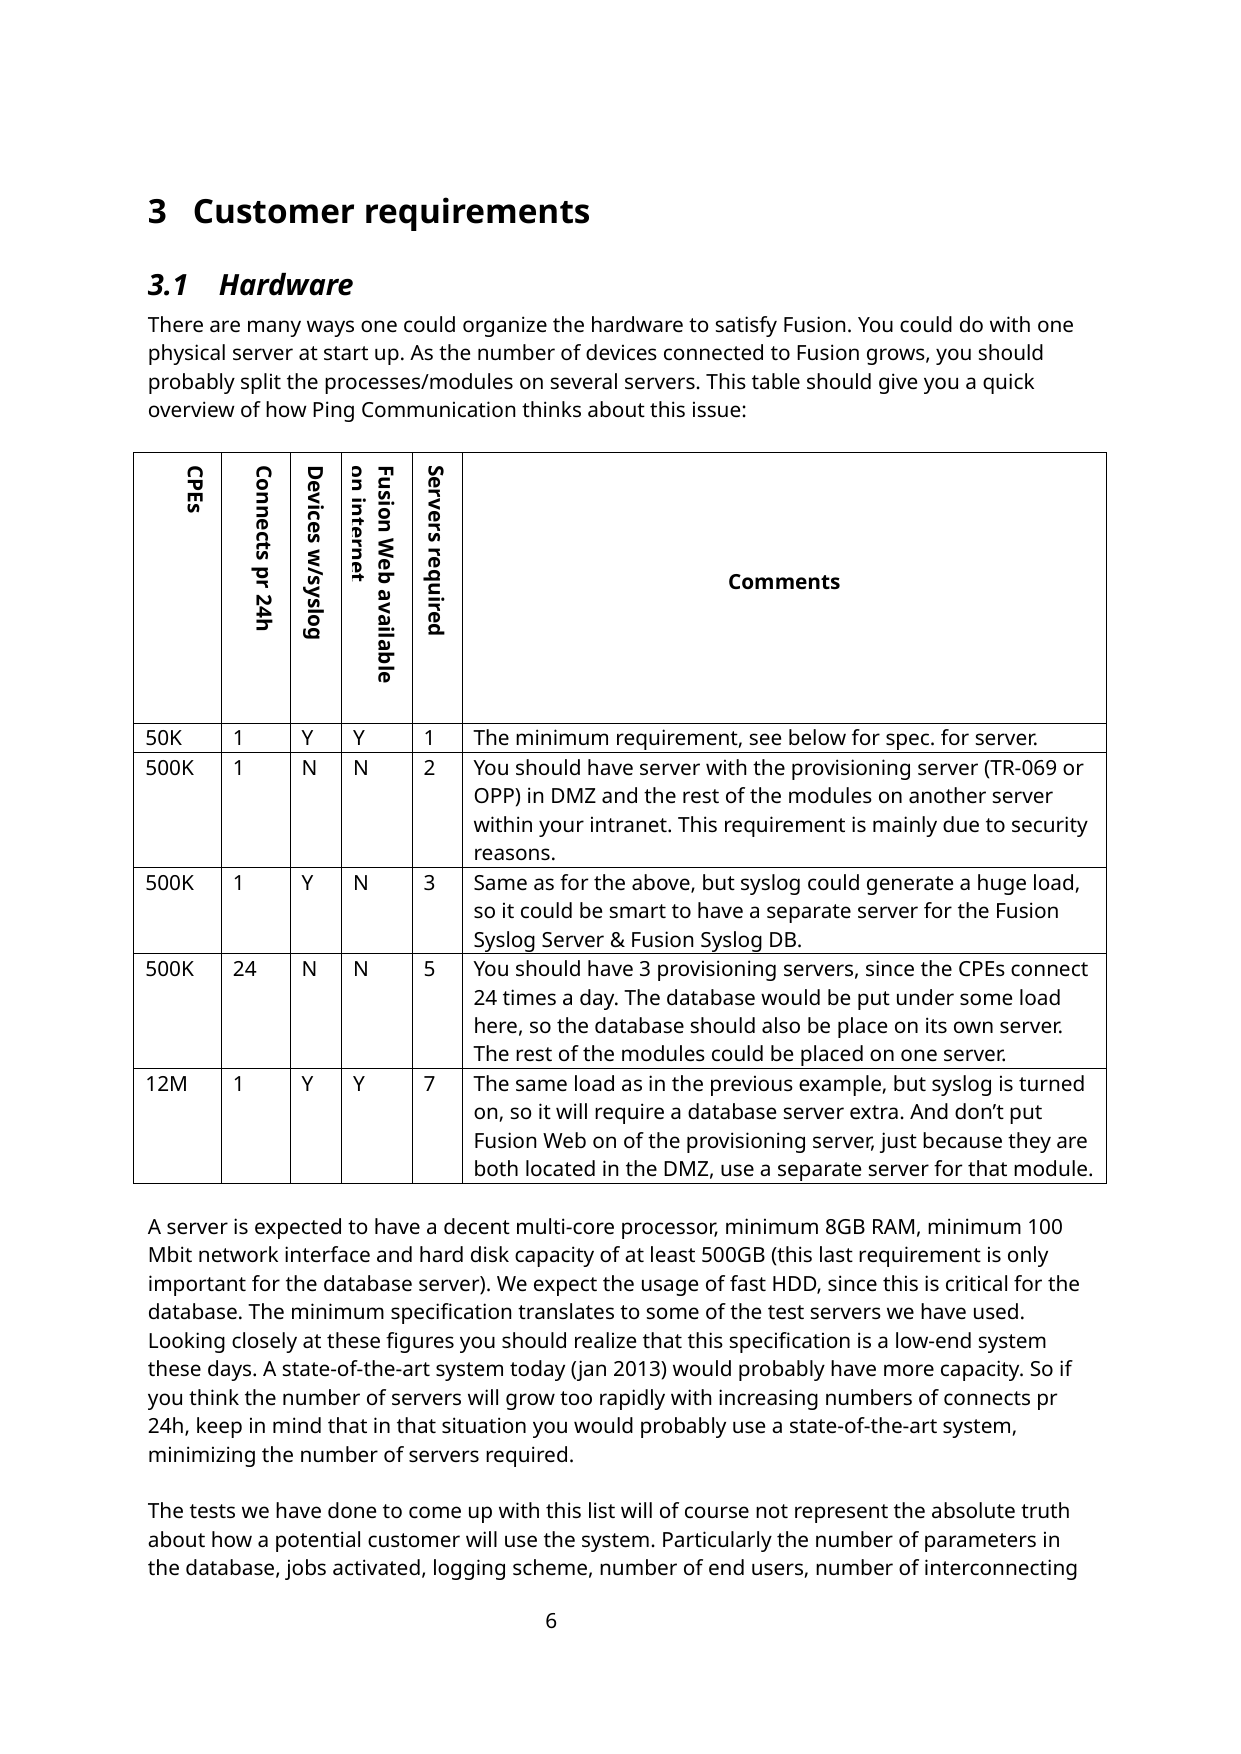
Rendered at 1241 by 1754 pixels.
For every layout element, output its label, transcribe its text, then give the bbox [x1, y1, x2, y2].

table_cell 3 [413, 868, 462, 953]
table_cell N [342, 868, 412, 953]
table_cell The same load as in the previous example, but syslog is turned on, so it will require a database server extra. And don’t put Fusion Web on of the provisioning server, just because they are both located in the DMZ, use a separate server for that module. [463, 1069, 1106, 1183]
text A server is expected to have a decent multi-core processor, minimum 8GB RAM, minimum 100 Mbit network interface and hard disk capacity of at least 500GB (this last requirement is only important for the database server). We expect the usage of fast HDD, since this is critical for the database. The minimum specification translates to some of the test servers we have used. Looking closely at these figures you should realize that this specification is a low-end system these days. A state-of-the-art system today (jan 2013) would probably have more capacity. So if you think the number of servers will grow too rapidly with increasing numbers of connects pr 24h, keep in mind that in that situation you would probably use a state-of-the-art system, minimizing the number of servers required. [148, 1212, 1092, 1468]
table_cell Same as for the above, but syslog could generate a huge load, so it could be smart to have a separate server for the Fusion Syslog Server & Fusion Syslog DB. [463, 868, 1106, 953]
table_cell Y [291, 1069, 341, 1183]
table_cell Y [291, 724, 341, 752]
table_cell 1 [222, 868, 290, 953]
table_cell 7 [413, 1069, 462, 1183]
text The tests we have done to come up with this list will of course not represent the absolute truth about how a potential customer will use the system. Particularly the number of parameters in the database, jobs activated, logging scheme, number of end users, number of interconnecting [148, 1497, 1092, 1582]
table_cell 500K [134, 868, 221, 953]
table_cell 1 [413, 724, 462, 752]
table_header Servers required [413, 453, 462, 722]
table_header Connects pr 24h [222, 453, 290, 722]
table_cell N [342, 753, 412, 867]
table_cell 500K [134, 954, 221, 1068]
table_cell You should have 3 provisioning servers, since the CPEs connect 24 times a day. The database would be put under some load here, so the database should also be place on its own server. The rest of the modules could be placed on one server. [463, 954, 1106, 1068]
table_cell 5 [413, 954, 462, 1068]
table_header Comments [463, 453, 1106, 722]
table_cell 1 [222, 724, 290, 752]
table_cell 1 [222, 1069, 290, 1183]
table_cell 500K [134, 753, 221, 867]
table_cell N [291, 954, 341, 1068]
table_cell N [291, 753, 341, 867]
table_cell Y [342, 1069, 412, 1183]
subtitle Customer requirements [148, 187, 1092, 233]
table_cell 1 [222, 753, 290, 867]
table_header CPEs [134, 453, 221, 722]
table_header Devices w/syslog [291, 453, 341, 722]
table_cell 24 [222, 954, 290, 1068]
table_header Fusion Web available on internet [342, 453, 412, 722]
table_cell N [342, 954, 412, 1068]
table_cell 2 [413, 753, 462, 867]
table_cell 50K [134, 724, 221, 752]
table_cell You should have server with the provisioning server (TR-069 or OPP) in DMZ and the rest of the modules on another server within your intranet. This requirement is mainly due to security reasons. [463, 753, 1106, 867]
table_cell 12M [134, 1069, 221, 1183]
table_cell Y [291, 868, 341, 953]
table_cell The minimum requirement, see below for spec. for server. [463, 724, 1106, 752]
subtitle Hardware [148, 264, 1092, 304]
table_cell Y [342, 724, 412, 752]
text There are many ways one could organize the hardware to satisfy Fusion. You could do with one physical server at start up. As the number of devices connected to Fusion grows, you should probably split the processes/modules on several servers. This table should give you a quick overview of how Ping Communication thinks about this issue: [148, 310, 1092, 424]
